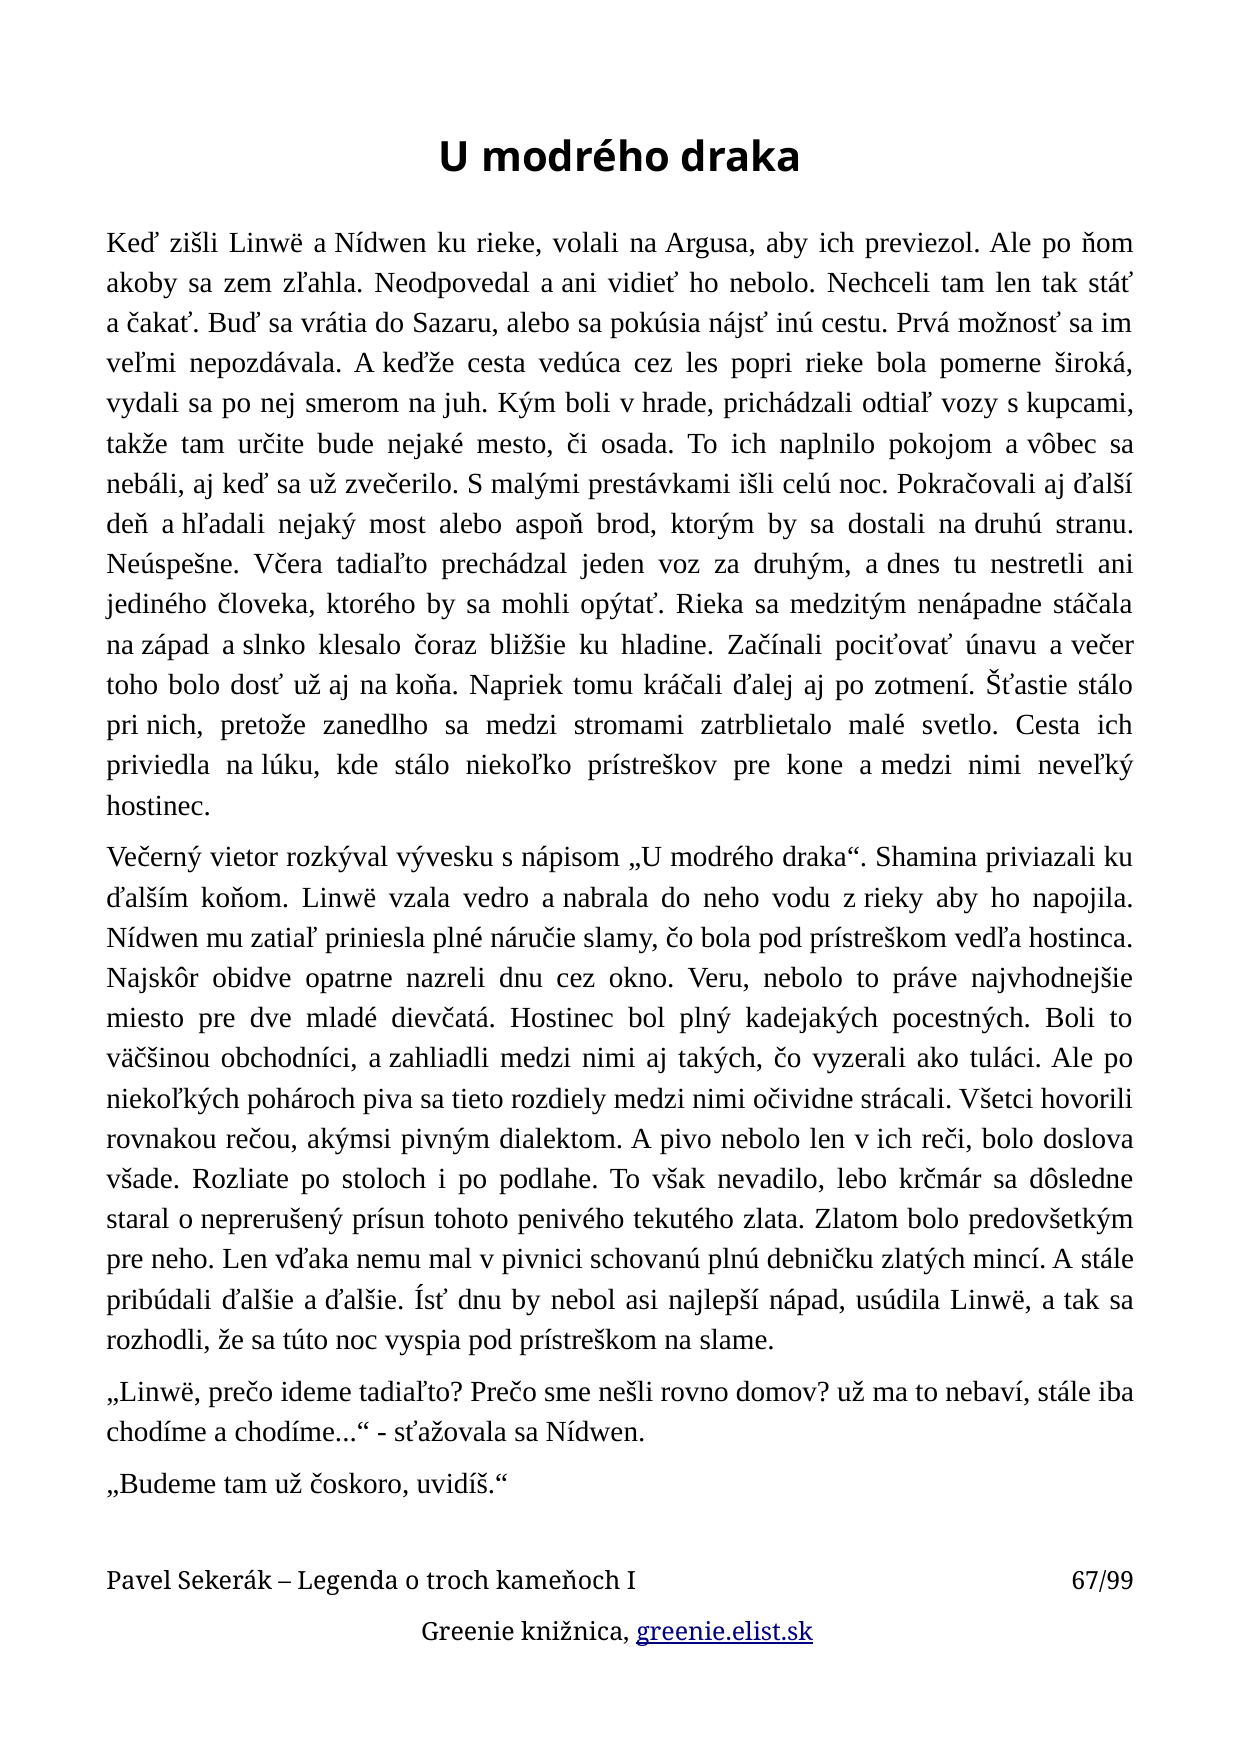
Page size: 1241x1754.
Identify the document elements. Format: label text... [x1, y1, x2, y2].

text Večerný vietor rozkýval vývesku s nápisom „U modrého draka“. Shamina priviazali ku ďalším koňom. Linwë vzala vedro a nabrala do neho vodu z rieky aby ho napojila. Nídwen mu zatiaľ priniesla plné náručie slamy, čo bola pod prístreškom vedľa hostinca. Najskôr obidve opatrne nazreli dnu cez okno. Veru, nebolo to práve najvhodnejšie miesto pre dve mladé dievčatá. Hostinec bol plný kadejakých pocestných. Boli to väčšinou obchodníci, a zahliadli medzi nimi aj takých, čo vyzerali ako tuláci. Ale po niekoľkých pohároch piva sa tieto rozdiely medzi nimi očividne strácali. Všetci hovorili rovnakou rečou, akýmsi pivným dialektom. A pivo nebolo len v ich reči, bolo doslova všade. Rozliate po stoloch i po podlahe. To však nevadilo, lebo krčmár sa dôsledne staral o neprerušený prísun tohoto penivého tekutého zlata. Zlatom bolo predovšetkým pre neho. Len vďaka nemu mal v pivnici schovanú plnú debničku zlatých mincí. A stále pribúdali ďalšie a ďalšie. Ísť dnu by nebol asi najlepší nápad, usúdila Linwë, a tak sa rozhodli, že sa túto noc vyspia pod prístreškom na slame. [106, 839, 1134, 1356]
subtitle U modrého draka [106, 127, 1134, 184]
text „Linwë, prečo ideme tadiaľto? Prečo sme nešli rovno domov? už ma to nebaví, stále iba chodíme a chodíme...“ - sťažovala sa Nídwen. [106, 1374, 1134, 1448]
text „Budeme tam už čoskoro, uvidíš.“ [106, 1466, 1134, 1500]
text Keď zišli Linwë a Nídwen ku rieke, volali na Argusa, aby ich previezol. Ale po ňom akoby sa zem zľahla. Neodpovedal a ani vidieť ho nebolo. Nechceli tam len tak stáť a čakať. Buď sa vrátia do Sazaru, alebo sa pokúsia nájsť inú cestu. Prvá možnosť sa im veľmi nepozdávala. A keďže cesta vedúca cez les popri rieke bola pomerne široká, vydali sa po nej smerom na juh. Kým boli v hrade, prichádzali odtiaľ vozy s kupcami, takže tam určite bude nejaké mesto, či osada. To ich naplnilo pokojom a vôbec sa nebáli, aj keď sa už zvečerilo. S malými prestávkami išli celú noc. Pokračovali aj ďalší deň a hľadali nejaký most alebo aspoň brod, ktorým by sa dostali na druhú stranu. Neúspešne. Včera tadiaľto prechádzal jeden voz za druhým, a dnes tu nestretli ani jediného človeka, ktorého by sa mohli opýtať. Rieka sa medzitým nenápadne stáčala na západ a slnko klesalo čoraz bližšie ku hladine. Začínali pociťovať únavu a večer toho bolo dosť už aj na koňa. Napriek tomu kráčali ďalej aj po zotmení. Šťastie stálo pri nich, pretože zanedlho sa medzi stromami zatrblietalo malé svetlo. Cesta ich priviedla na lúku, kde stálo niekoľko prístreškov pre kone a medzi nimi neveľký hostinec. [106, 225, 1134, 821]
